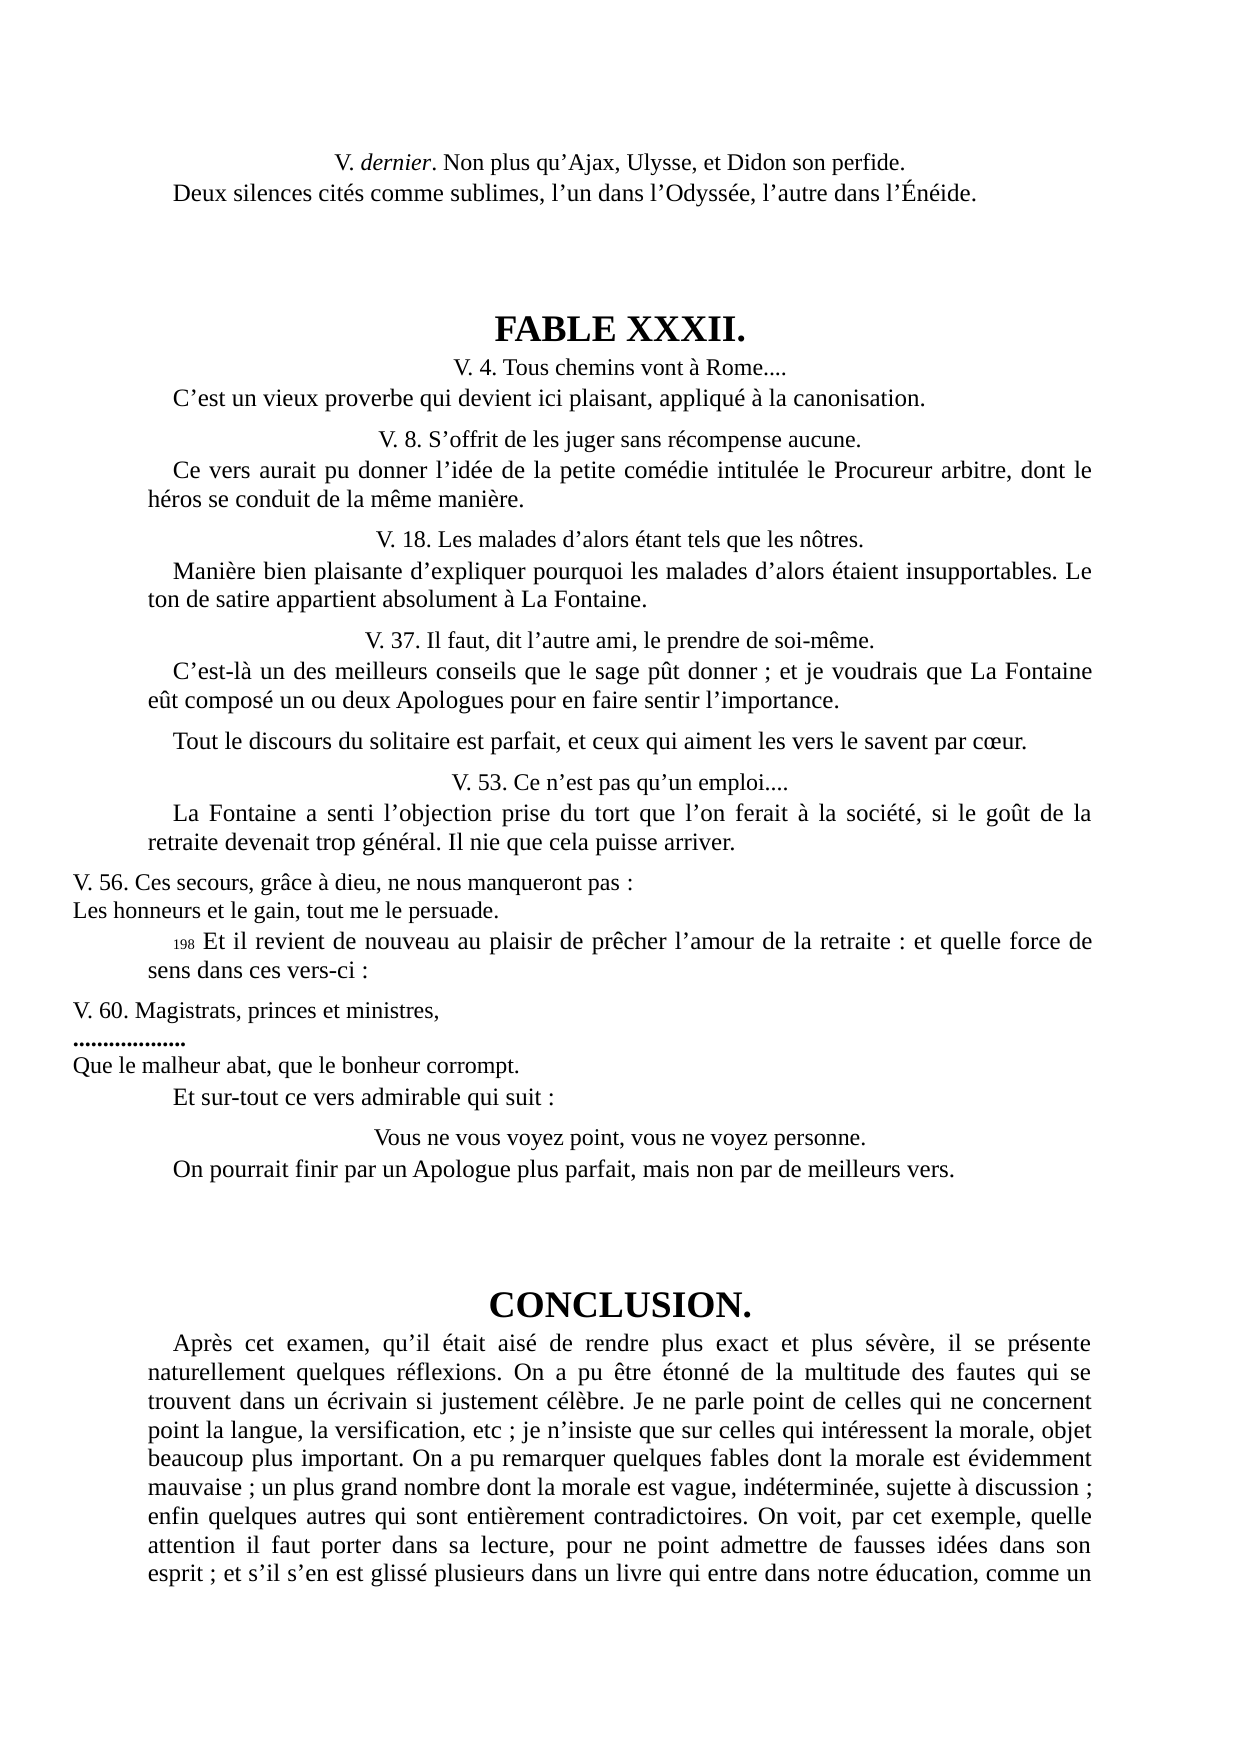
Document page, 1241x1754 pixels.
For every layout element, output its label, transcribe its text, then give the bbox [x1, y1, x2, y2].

text On pourrait finir par un Apologue plus parfait, mais non par de meilleurs vers. [148, 1154, 1093, 1182]
text Manière bien plaisante d’expliquer pourquoi les malades d’alors étaient insupportables. Le ton de satire appartient absolument à La Fontaine. [148, 556, 1093, 613]
text C’est-là un des meilleurs conseils que le sage pût donner ; et je voudrais que La Fontaine eût composé un ou deux Apologues pour en faire sentir l’importance. [148, 656, 1093, 714]
text La Fontaine a senti l’objection prise du tort que l’on ferait à la société, si le goût de la retraite devenait trop général. Il nie que cela puisse arriver. [148, 798, 1093, 856]
text V. 8. S’offrit de les juger sans récompense aucune. [148, 425, 1093, 452]
text Vous ne vous voyez point, vous ne voyez personne. [148, 1123, 1093, 1151]
text Que le malheur abat, que le bonheur corrompt. [73, 1051, 1093, 1079]
text V. 4. Tous chemins vont à Rome.... [148, 353, 1093, 381]
text V. 60. Magistrats, princes et ministres, [73, 996, 1093, 1024]
text Et sur-tout ce vers admirable qui suit : [148, 1082, 1093, 1111]
text V. dernier. Non plus qu’Ajax, Ulysse, et Didon son perfide. [148, 148, 1093, 175]
text Ce vers aurait pu donner l’idée de la petite comédie intitulée le Procureur arbitre, dont le héros se conduit de la même manière. [148, 455, 1093, 513]
text ................... [73, 1024, 1093, 1051]
text Deux silences cités comme sublimes, l’un dans l’Odyssée, l’autre dans l’Énéide. [148, 178, 1093, 207]
text 198 Et il revient de nouveau au plaisir de prêcher l’amour de la retraite : et quelle force de sens dans ces vers-ci : [148, 926, 1093, 984]
text Les honneurs et le gain, tout me le persuade. [73, 896, 1093, 923]
text V. 53. Ce n’est pas qu’un emploi.... [148, 767, 1093, 795]
text C’est un vieux proverbe qui devient ici plaisant, appliqué à la canonisation. [148, 383, 1093, 412]
text Après cet examen, qu’il était aisé de rendre plus exact et plus sévère, il se présente naturellement quelques réflexions. On a pu être étonné de la multitude des fautes qui se trouvent dans un écrivain si justement célèbre. Je ne parle point de celles qui ne concernent point la langue, la versification, etc ; je n’insiste que sur celles qui intéressent la morale, objet beaucoup plus important. On a pu remarquer quelques fables dont la morale est évidemment mauvaise ; un plus grand nombre dont la morale est vague, indéterminée, sujette à discussion ; enfin quelques autres qui sont entièrement contradictoires. On voit, par cet exemple, quelle attention il faut porter dans sa lecture, pour ne point admettre de fausses idées dans son esprit ; et s’il s’en est glissé plusieurs dans un livre qui entre dans notre éducation, comme un [148, 1328, 1093, 1587]
text V. 37. Il faut, dit l’autre ami, le prendre de soi-même. [148, 626, 1093, 653]
subtitle CONCLUSION. [148, 1282, 1093, 1326]
text V. 18. Les malades d’alors étant tels que les nôtres. [148, 525, 1093, 553]
text Tout le discours du solitaire est parfait, et ceux qui aiment les vers le savent par cœur. [148, 726, 1093, 755]
subtitle FABLE XXXII. [148, 307, 1093, 350]
text V. 56. Ces secours, grâce à dieu, ne nous manqueront pas : [73, 868, 1093, 896]
